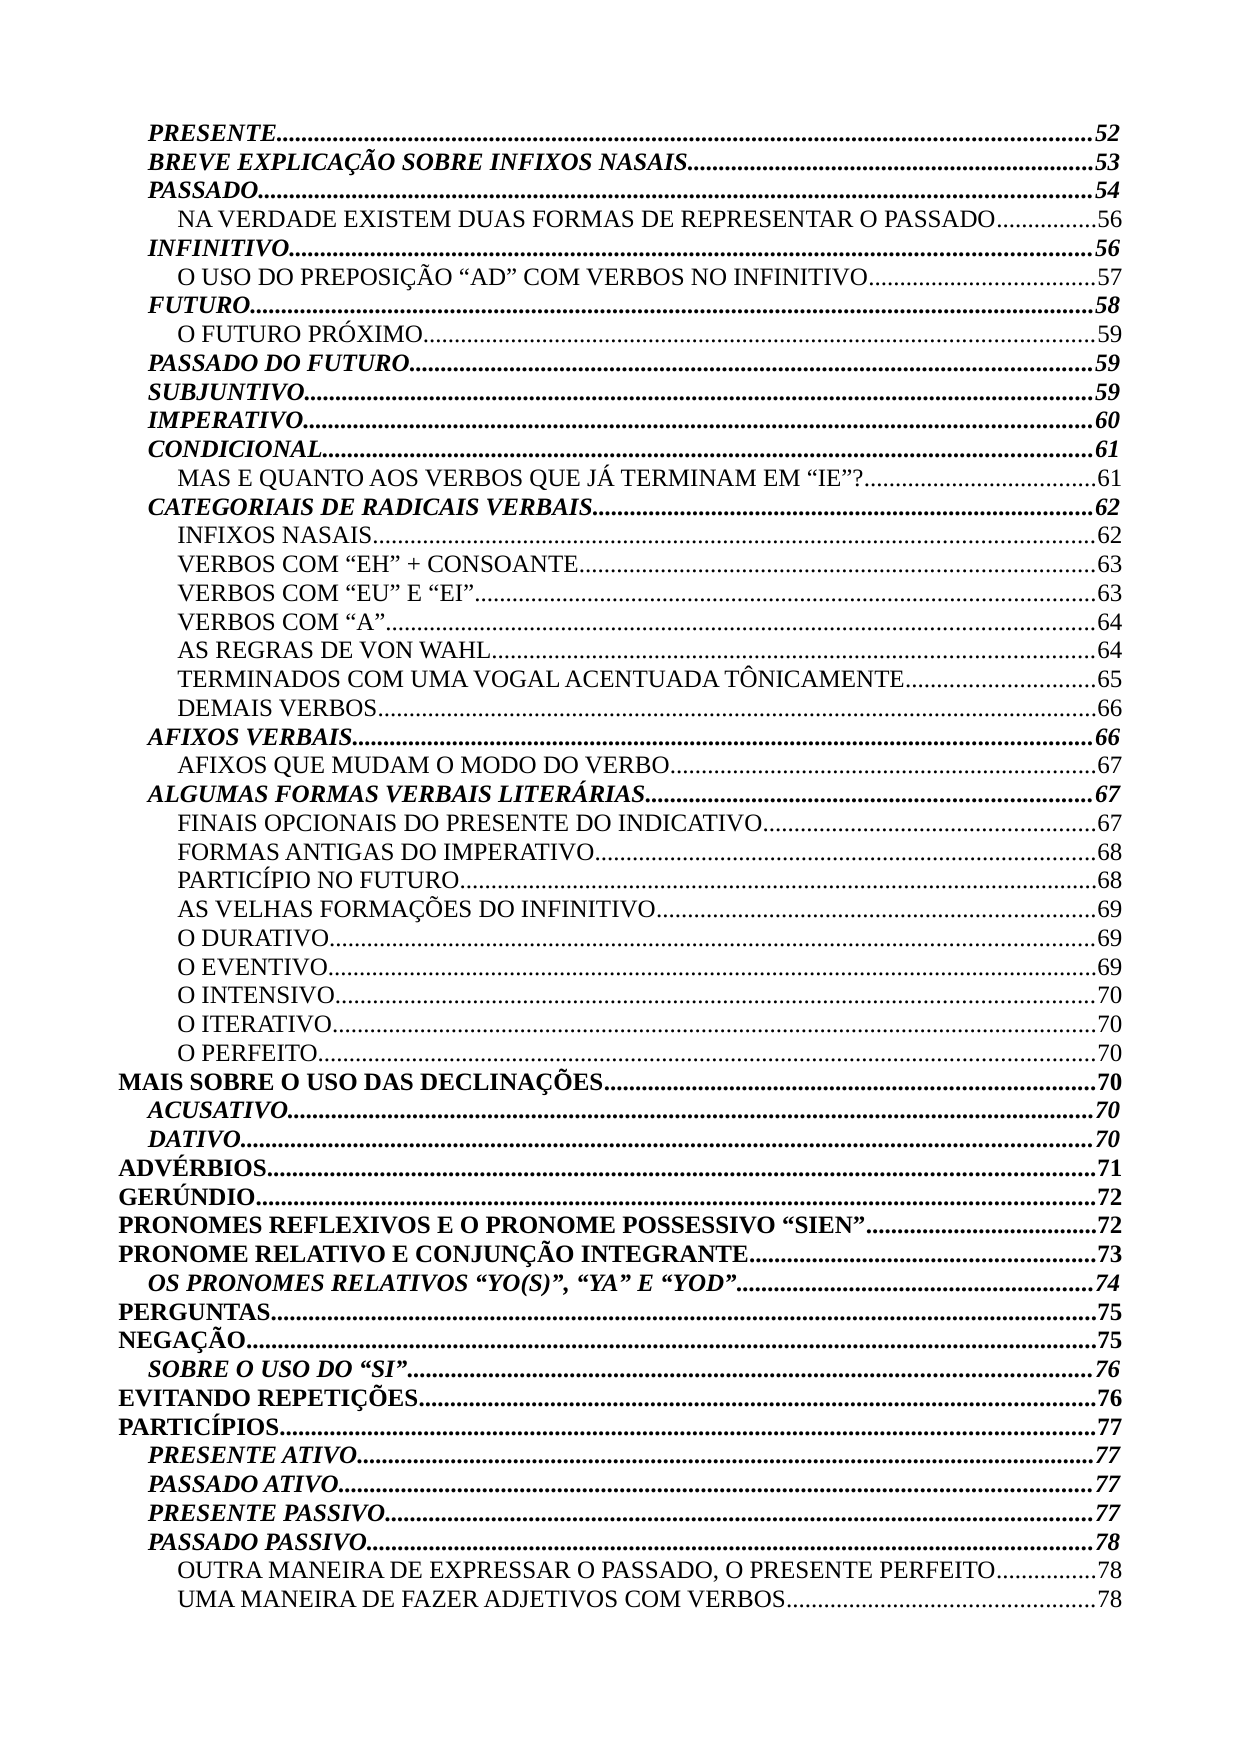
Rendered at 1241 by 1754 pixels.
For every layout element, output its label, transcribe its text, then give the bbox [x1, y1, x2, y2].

text PASSADO 54 [148, 176, 1122, 204]
text PRESENTE PASSIVO 77 [148, 1498, 1122, 1527]
text SOBRE O USO DO “SI” 76 [148, 1354, 1122, 1383]
text AS VELHAS FORMAÇÕES DO INFINITIVO 69 [177, 894, 1122, 923]
text PRESENTE 52 [148, 118, 1122, 147]
text AFIXOS QUE MUDAM O MODO DO VERBO 67 [177, 751, 1122, 779]
text PASSADO PASSIVO 78 [148, 1527, 1122, 1556]
text VERBOS COM “EU” E “EI” 63 [177, 578, 1122, 607]
text SUBJUNTIVO 59 [148, 377, 1122, 406]
text NA VERDADE EXISTEM DUAS FORMAS DE REPRESENTAR O PASSADO 56 [177, 204, 1122, 233]
text CONDICIONAL 61 [148, 434, 1122, 463]
text PERGUNTAS 75 [118, 1297, 1122, 1326]
text OS PRONOMES RELATIVOS “YO(S)”, “YA” E “YOD” 74 [148, 1268, 1122, 1297]
text PARTICÍPIO NO FUTURO 68 [177, 866, 1122, 894]
text MAIS SOBRE O USO DAS DECLINAÇÕES 70 [118, 1067, 1122, 1096]
text OUTRA MANEIRA DE EXPRESSAR O PASSADO, O PRESENTE PERFEITO 78 [177, 1556, 1122, 1584]
text AS REGRAS DE VON WAHL 64 [177, 636, 1122, 664]
text PRESENTE ATIVO 77 [148, 1441, 1122, 1469]
text O EVENTIVO 69 [177, 952, 1122, 981]
text INFIXOS NASAIS 62 [177, 521, 1122, 549]
text GERÚNDIO 72 [118, 1182, 1122, 1211]
text PRONOME RELATIVO E CONJUNÇÃO INTEGRANTE 73 [118, 1239, 1122, 1268]
text CATEGORIAIS DE RADICAIS VERBAIS 62 [148, 492, 1122, 521]
text MAS E QUANTO AOS VERBOS QUE JÁ TERMINAM EM “IE”? 61 [177, 463, 1122, 492]
text O PERFEITO 70 [177, 1038, 1122, 1067]
text DATIVO 70 [148, 1124, 1122, 1153]
text VERBOS COM “EH” + CONSOANTE 63 [177, 549, 1122, 578]
text TERMINADOS COM UMA VOGAL ACENTUADA TÔNICAMENTE 65 [177, 664, 1122, 693]
text BREVE EXPLICAÇÃO SOBRE INFIXOS NASAIS 53 [148, 147, 1122, 176]
text O INTENSIVO 70 [177, 981, 1122, 1009]
text PASSADO DO FUTURO 59 [148, 348, 1122, 377]
text PASSADO ATIVO 77 [148, 1469, 1122, 1498]
text ACUSATIVO 70 [148, 1096, 1122, 1124]
text IMPERATIVO 60 [148, 406, 1122, 434]
text FINAIS OPCIONAIS DO PRESENTE DO INDICATIVO 67 [177, 808, 1122, 837]
text VERBOS COM “A” 64 [177, 607, 1122, 636]
text PARTICÍPIOS 77 [118, 1412, 1122, 1441]
text FUTURO 58 [148, 291, 1122, 319]
text FORMAS ANTIGAS DO IMPERATIVO 68 [177, 837, 1122, 866]
text ALGUMAS FORMAS VERBAIS LITERÁRIAS 67 [148, 779, 1122, 808]
text O ITERATIVO 70 [177, 1009, 1122, 1038]
text O USO DO PREPOSIÇÃO “AD” COM VERBOS NO INFINITIVO 57 [177, 262, 1122, 291]
text ADVÉRBIOS 71 [118, 1153, 1122, 1182]
text O DURATIVO 69 [177, 923, 1122, 952]
text INFINITIVO 56 [148, 233, 1122, 262]
text EVITANDO REPETIÇÕES 76 [118, 1383, 1122, 1412]
text DEMAIS VERBOS 66 [177, 693, 1122, 722]
text AFIXOS VERBAIS 66 [148, 722, 1122, 751]
text PRONOMES REFLEXIVOS E O PRONOME POSSESSIVO “SIEN” 72 [118, 1211, 1122, 1239]
text O FUTURO PRÓXIMO 59 [177, 319, 1122, 348]
text UMA MANEIRA DE FAZER ADJETIVOS COM VERBOS 78 [177, 1584, 1122, 1613]
text NEGAÇÃO 75 [118, 1326, 1122, 1354]
